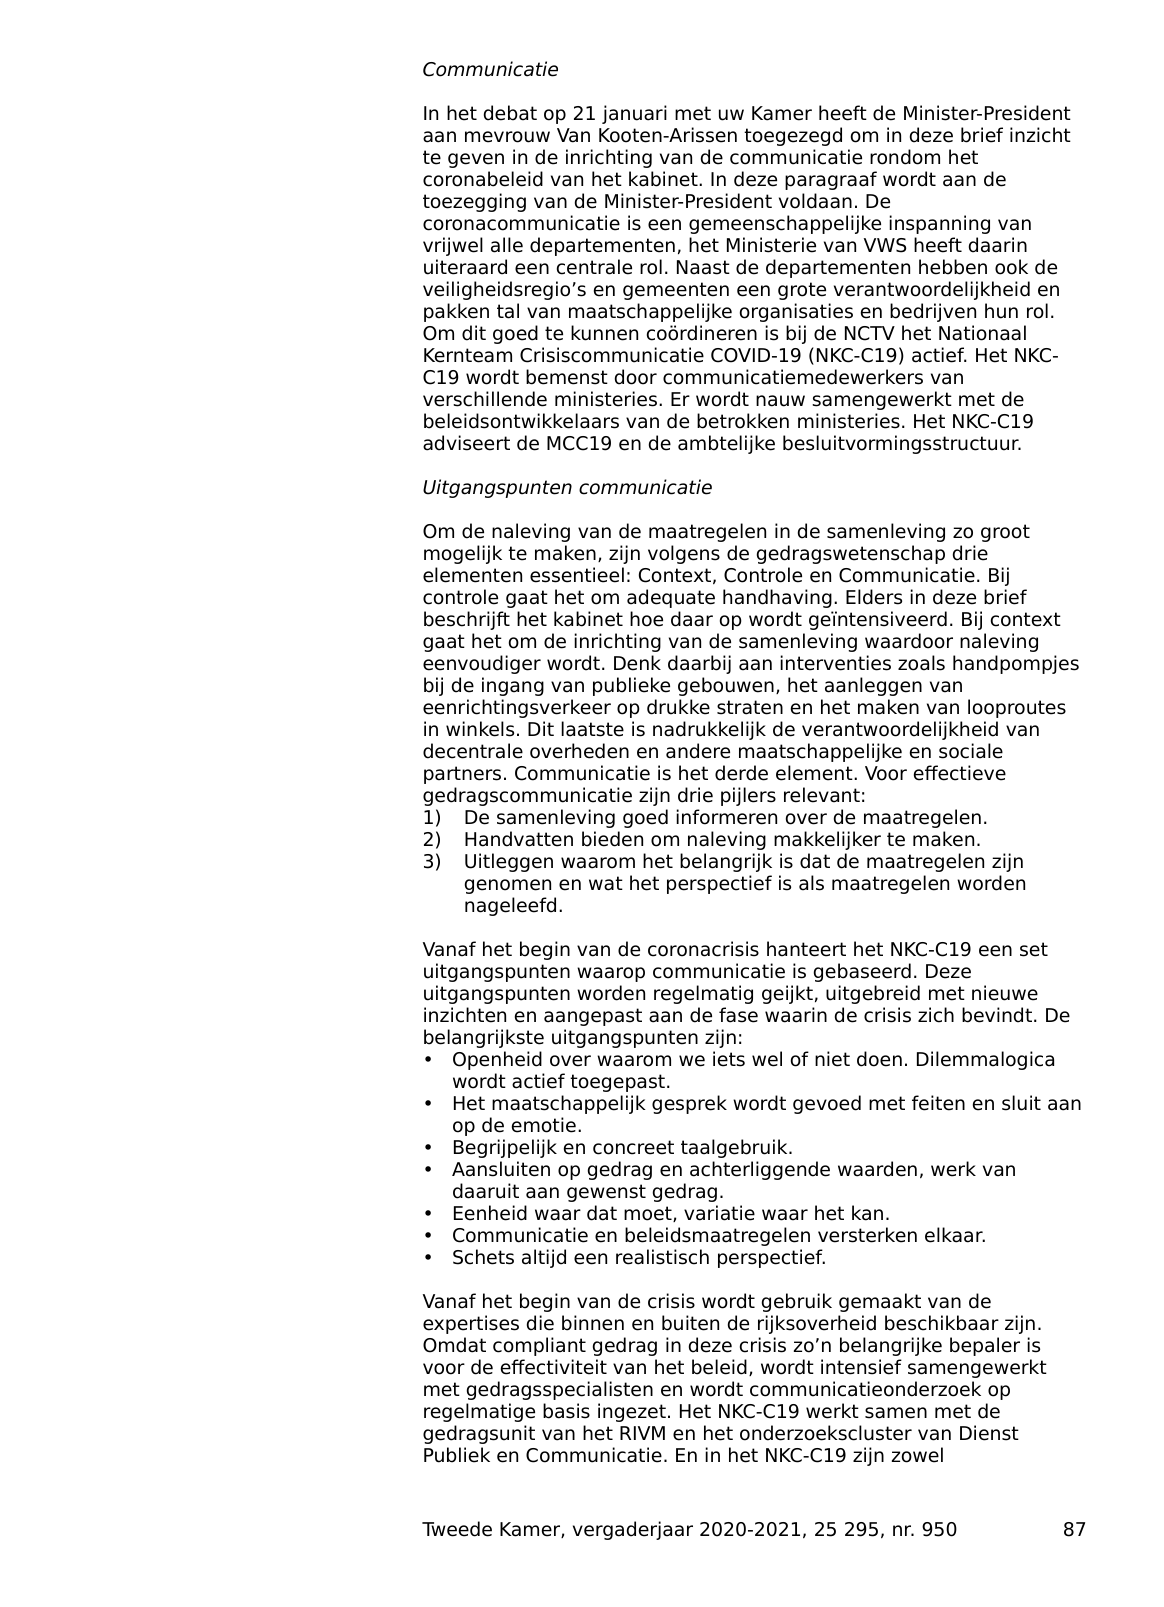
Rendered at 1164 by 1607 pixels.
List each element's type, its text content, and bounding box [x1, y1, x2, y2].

text • Begrijpelijk en concreet taalgebruik. [422, 1137, 1087, 1159]
text • Eenheid waar dat moet, variatie waar het kan. [422, 1203, 1087, 1225]
text 1) De samenleving goed informeren over de maatregelen. [422, 807, 1087, 829]
text Vanaf het begin van de crisis wordt gebruik gemaakt van de expertises die binnen en buiten de rijksoverheid beschikbaar zijn. Omdat compliant gedrag in deze crisis zo’n belangrijke bepaler is voor de effectiviteit van het beleid, wordt intensief samengewerkt met gedragsspecialisten en wordt communicatieonderzoek op regelmatige basis ingezet. Het NKC-C19 werkt samen met de gedragsunit van het RIVM en het onderzoekscluster van Dienst Publiek en Communicatie. En in het NKC-C19 zijn zowel [422, 1291, 1087, 1467]
text • Openheid over waarom we iets wel of niet doen. Dilemmalogica wordt actief toegepast. [422, 1049, 1087, 1093]
text Vanaf het begin van de coronacrisis hanteert het NKC-C19 een set uitgangspunten waarop communicatie is gebaseerd. Deze uitgangspunten worden regelmatig geijkt, uitgebreid met nieuwe inzichten en aangepast aan de fase waarin de crisis zich bevindt. De belangrijkste uitgangspunten zijn: [422, 939, 1087, 1049]
text 2) Handvatten bieden om naleving makkelijker te maken. [422, 829, 1087, 851]
subtitle Uitgangspunten communicatie [422, 477, 1087, 499]
text Om de naleving van de maatregelen in de samenleving zo groot mogelijk te maken, zijn volgens de gedragswetenschap drie elementen essentieel: Context, Controle en Communicatie. Bij controle gaat het om adequate handhaving. Elders in deze brief beschrijft het kabinet hoe daar op wordt geïntensiveerd. Bij context gaat het om de inrichting van de samenleving waardoor naleving eenvoudiger wordt. Denk daarbij aan interventies zoals handpompjes bij de ingang van publieke gebouwen, het aanleggen van eenrichtingsverkeer op drukke straten en het maken van looproutes in winkels. Dit laatste is nadrukkelijk de verantwoordelijkheid van decentrale overheden en andere maatschappelijke en sociale partners. Communicatie is het derde element. Voor effectieve gedragscommunicatie zijn drie pijlers relevant: [422, 521, 1087, 807]
text • Aansluiten op gedrag en achterliggende waarden, werk van daaruit aan gewenst gedrag. [422, 1159, 1087, 1203]
text • Communicatie en beleidsmaatregelen versterken elkaar. [422, 1225, 1087, 1247]
text • Het maatschappelijk gesprek wordt gevoed met feiten en sluit aan op de emotie. [422, 1093, 1087, 1137]
subtitle Communicatie [422, 59, 1087, 81]
text 3) Uitleggen waarom het belangrijk is dat de maatregelen zijn genomen en wat het perspectief is als maatregelen worden nageleefd. [422, 851, 1087, 917]
text • Schets altijd een realistisch perspectief. [422, 1247, 1087, 1269]
text In het debat op 21 januari met uw Kamer heeft de Minister-President aan mevrouw Van Kooten-Arissen toegezegd om in deze brief inzicht te geven in de inrichting van de communicatie rondom het coronabeleid van het kabinet. In deze paragraaf wordt aan de toezegging van de Minister-President voldaan. De coronacommunicatie is een gemeenschappelijke inspanning van vrijwel alle departementen, het Ministerie van VWS heeft daarin uiteraard een centrale rol. Naast de departementen hebben ook de veiligheidsregio’s en gemeenten een grote verantwoordelijkheid en pakken tal van maatschappelijke organisaties en bedrijven hun rol. Om dit goed te kunnen coördineren is bij de NCTV het Nationaal Kernteam Crisiscommunicatie COVID-19 (NKC-C19) actief. Het NKC-C19 wordt bemenst door communicatiemedewerkers van verschillende ministeries. Er wordt nauw samengewerkt met de beleidsontwikkelaars van de betrokken ministeries. Het NKC-C19 adviseert de MCC19 en de ambtelijke besluitvormingsstructuur. [422, 103, 1087, 455]
